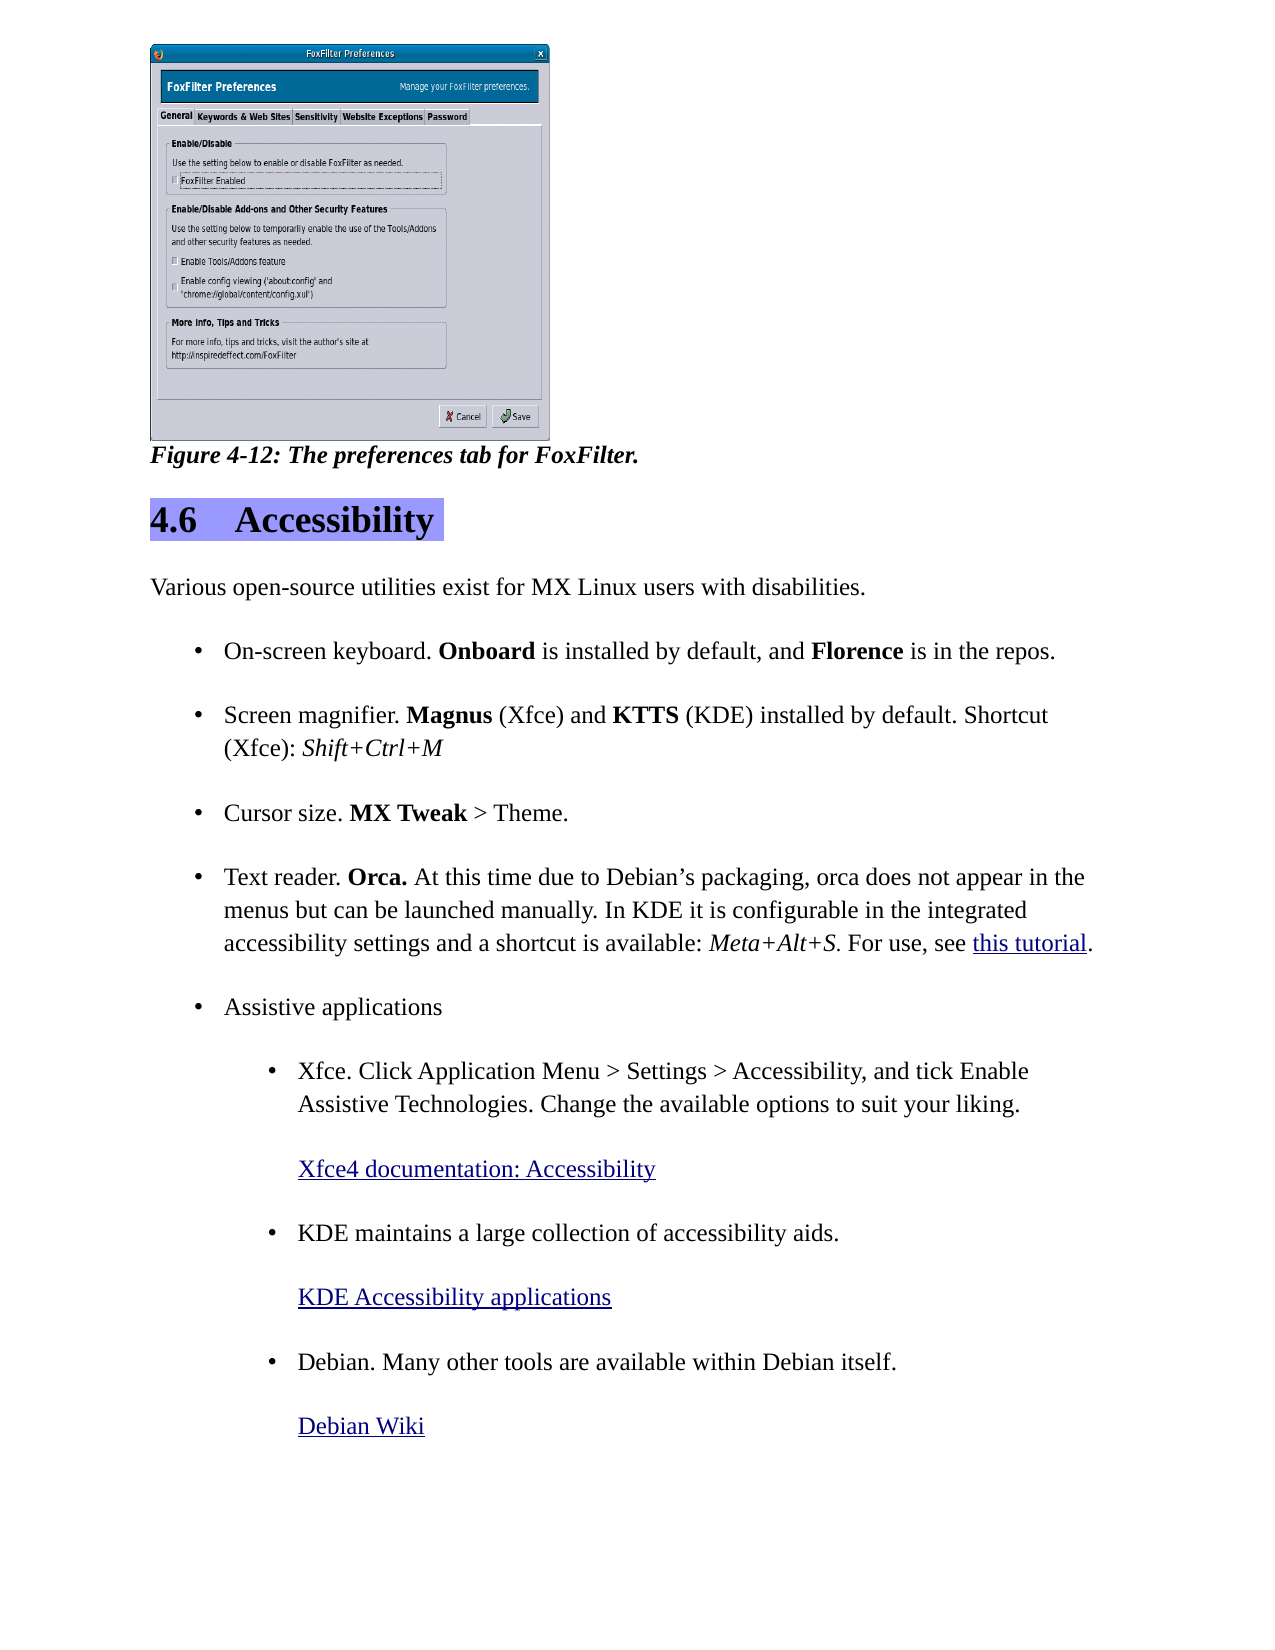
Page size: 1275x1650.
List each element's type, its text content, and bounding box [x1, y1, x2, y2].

list Cursor size. MX Tweak > Theme. [194, 798, 1125, 826]
text KDE Accessibility applications [150, 1282, 1125, 1311]
text Figure 4-12: The preferences tab for FoxFilter. [150, 441, 1125, 469]
subtitle 4.6 Accessibility [150, 497, 1125, 541]
list Screen magnifier. Magnus (Xfce) and KTTS (KDE) installed by default. Shortcut (Xfce): Shift+Ctrl+M [194, 700, 1125, 762]
list KDE maintains a large collection of accessibility aids. [268, 1218, 1125, 1247]
list Debian. Many other tools are available within Debian itself. [268, 1347, 1125, 1375]
list Assistive applications [194, 992, 1125, 1021]
picture [155, 51, 162, 60]
picture [150, 63, 550, 441]
text Various open-source utilities exist for MX Linux users with disabilities. [150, 572, 1125, 601]
text Debian Wiki [150, 1411, 1125, 1439]
list On-screen keyboard. Onboard is installed by default, and Florence is in the repos. [194, 636, 1125, 665]
list Text reader. Orca. At this time due to Debian’s packaging, orca does not appear in the menus but can be launched manually. In KDE it is configurable in the integrated accessibility settings and a shortcut is available: Meta+Alt+S. For use, see this tutorial. [194, 862, 1125, 957]
list Xfce. Click Application Menu > Settings > Accessibility, and tick Enable Assistive Technologies. Change the available options to suit your liking. [268, 1056, 1125, 1118]
text Xfce4 documentation: Accessibility [150, 1154, 1125, 1182]
